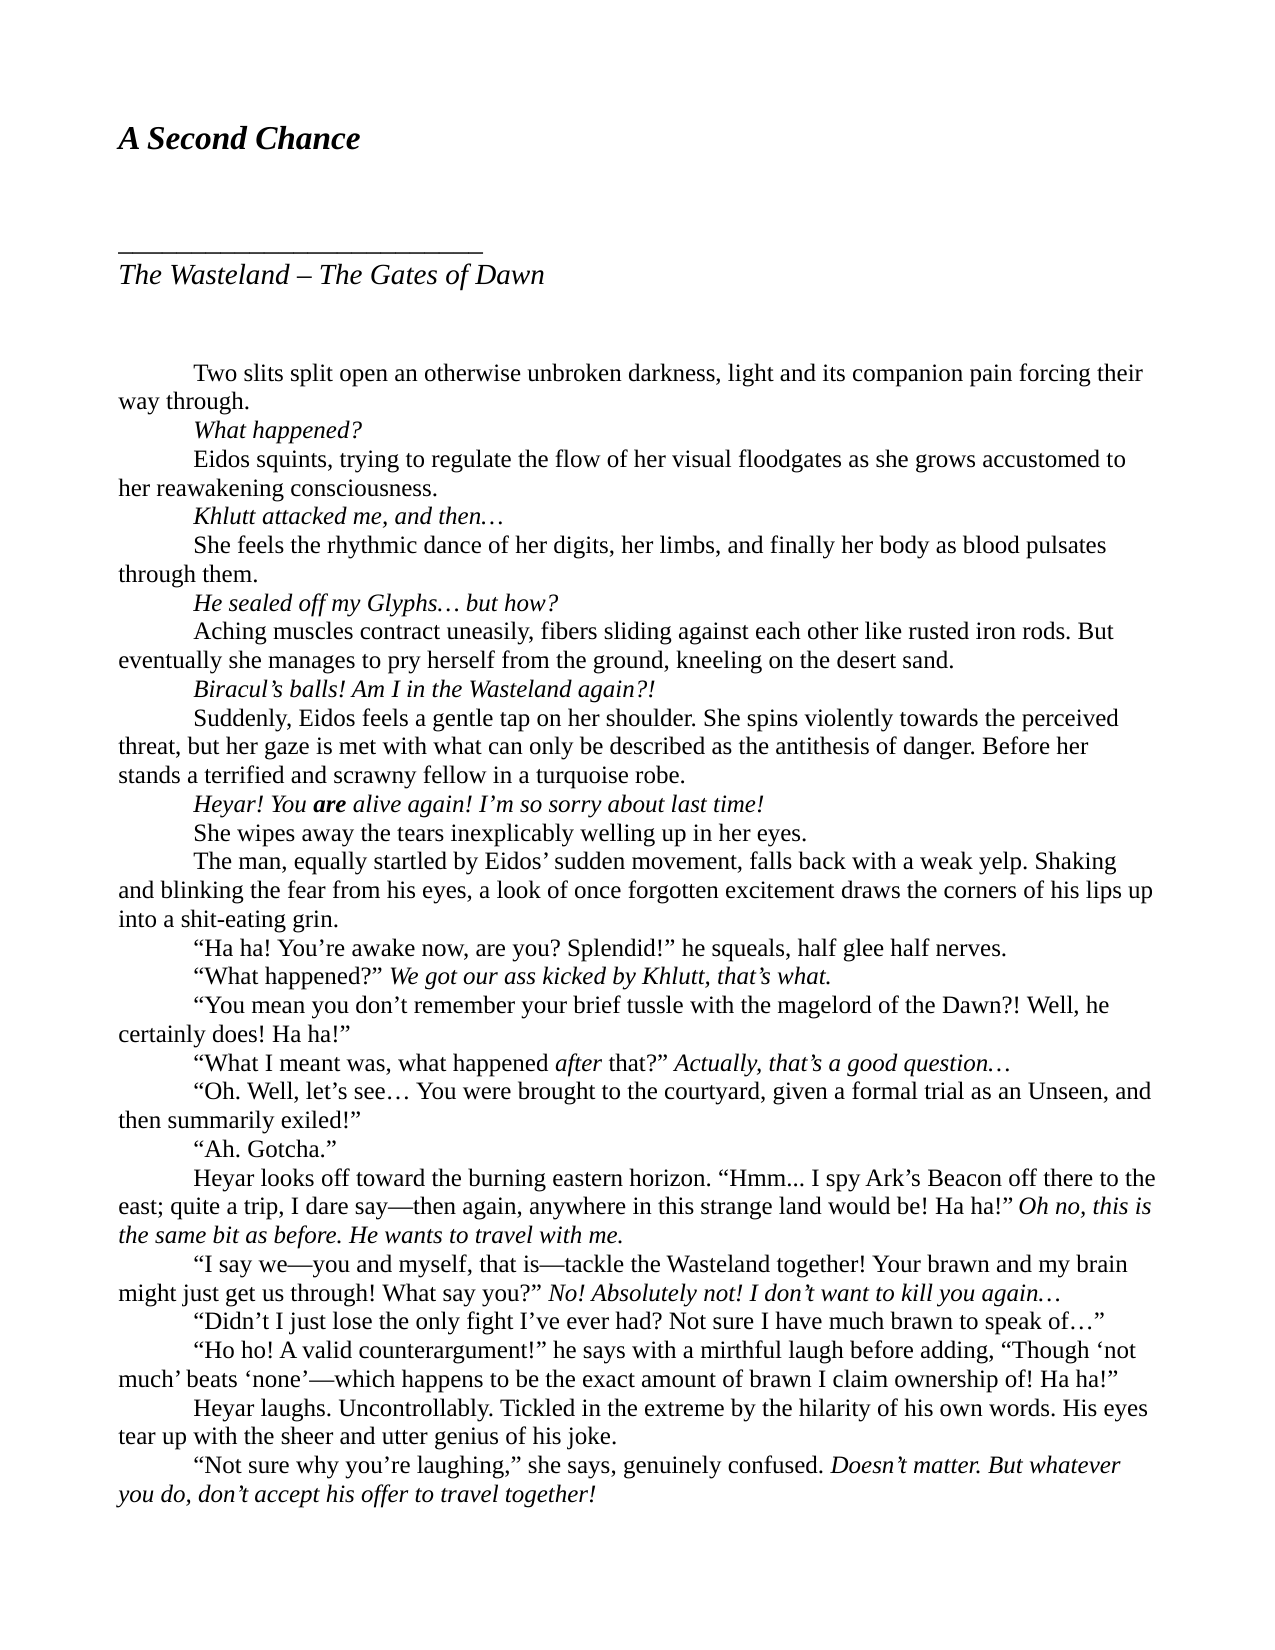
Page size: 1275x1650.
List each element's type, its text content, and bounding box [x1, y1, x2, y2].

text “What happened?” We got our ass kicked by Khlutt, that’s what. [118, 961, 1157, 990]
text She wipes away the tears inexplicably welling up in her eyes. [118, 818, 1157, 846]
text Heyar! You are alive again! I’m so sorry about last time! [118, 789, 1157, 818]
text Suddenly, Eidos feels a gentle tap on her shoulder. She spins violently towards the perceived threat, but her gaze is met with what can only be described as the antithesis of danger. Before her stands a terrified and scrawny fellow in a turquoise robe. [118, 703, 1157, 789]
text Two slits split open an otherwise unbroken darkness, light and its companion pain forcing their way through. [118, 358, 1157, 415]
text “Didn’t I just lose the only fight I’ve ever had? Not sure I have much brawn to speak of…” [118, 1306, 1157, 1335]
text “Ah. Gotcha.” [118, 1134, 1157, 1163]
text “What I meant was, what happened after that?” Actually, that’s a good question… [118, 1048, 1157, 1076]
text A Second Chance [118, 118, 1157, 156]
text “Not sure why you’re laughing,” she says, genuinely confused. Doesn’t matter. But whatever you do, don’t accept his offer to travel together! [118, 1450, 1157, 1508]
text Eidos squints, trying to regulate the flow of her visual floodgates as she grows accustomed to her reawakening consciousness. [118, 444, 1157, 501]
text Heyar laughs. Uncontrollably. Tickled in the extreme by the hilarity of his own words. His eyes tear up with the sheer and utter genius of his joke. [118, 1393, 1157, 1450]
text “Oh. Well, let’s see… You were brought to the courtyard, given a formal trial as an Unseen, and then summarily exiled!” [118, 1076, 1157, 1134]
text “Ho ho! A valid counterargument!” he says with a mirthful laugh before adding, “Though ‘not much’ beats ‘none’—which happens to be the exact amount of brawn I claim ownership of! Ha ha!” [118, 1335, 1157, 1393]
text Biracul’s balls! Am I in the Wasteland again?! [118, 674, 1157, 703]
text She feels the rhythmic dance of her digits, her limbs, and finally her body as blood pulsates through them. [118, 530, 1157, 588]
text The man, equally startled by Eidos’ sudden movement, falls back with a weak yelp. Shaking and blinking the fear from his eyes, a look of once forgotten excitement draws the corners of his lips up into a shit-eating grin. [118, 846, 1157, 933]
text Aching muscles contract uneasily, fibers sliding against each other like rusted iron rods. But eventually she manages to pry herself from the ground, kneeling on the desert sand. [118, 616, 1157, 674]
text “You mean you don’t remember your brief tussle with the magelord of the Dawn?! Well, he certainly does! Ha ha!” [118, 990, 1157, 1048]
text Khlutt attacked me, and then… [118, 501, 1157, 530]
text The Wasteland – The Gates of Dawn [118, 257, 1157, 291]
text “I say we—you and myself, that is—tackle the Wasteland together! Your brawn and my brain might just get us through! What say you?” No! Absolutely not! I don’t want to kill you again… [118, 1249, 1157, 1306]
text He sealed off my Glyphs… but how? [118, 588, 1157, 616]
text _________________________ [118, 223, 1157, 257]
text “Ha ha! You’re awake now, are you? Splendid!” he squeals, half glee half nerves. [118, 933, 1157, 961]
text Heyar looks off toward the burning eastern horizon. “Hmm... I spy Ark’s Beacon off there to the east; quite a trip, I dare say—then again, anywhere in this strange land would be! Ha ha!” Oh no, this is the same bit as before. He wants to travel with me. [118, 1163, 1157, 1249]
text What happened? [118, 415, 1157, 444]
